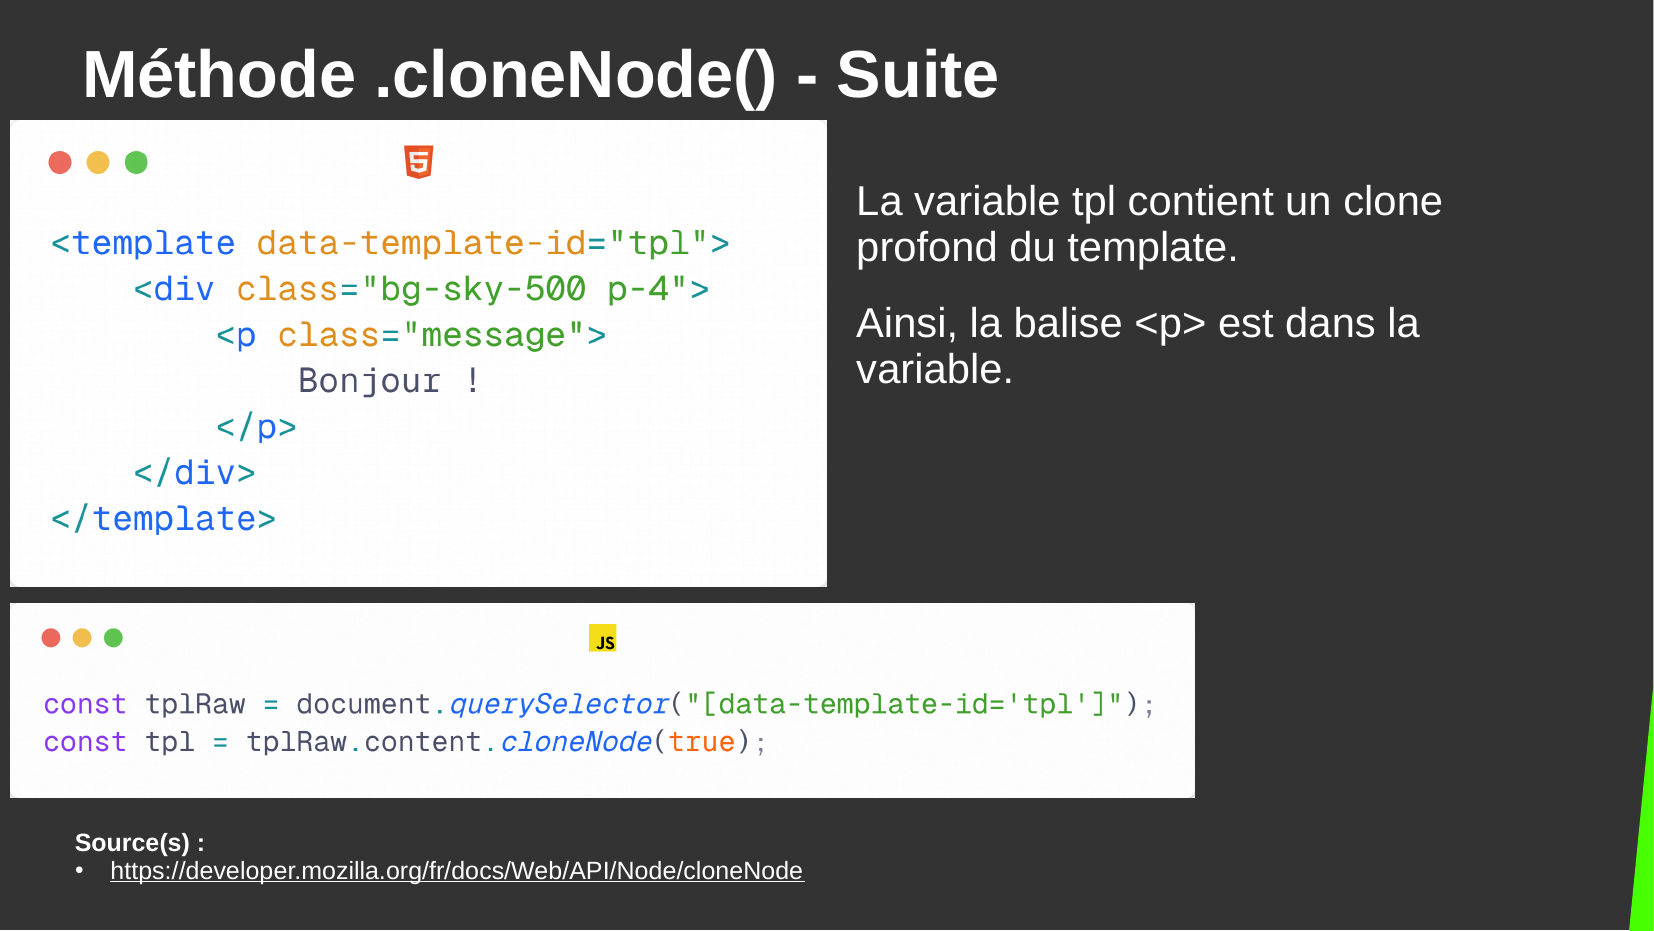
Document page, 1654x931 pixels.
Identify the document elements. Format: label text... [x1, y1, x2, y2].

text_box Source(s) : https://developer.mozilla.org/fr/docs/Web/API/Node/cloneNode [60, 821, 1546, 931]
title Méthode .cloneNode() - Suite [82, 37, 1571, 112]
text_box [1629, 677, 1654, 931]
list La variable tpl contient un clone profond du template. Ainsi, la balise <p> est dans la variable. [856, 177, 1560, 414]
picture [10, 120, 827, 587]
picture [10, 603, 1195, 798]
